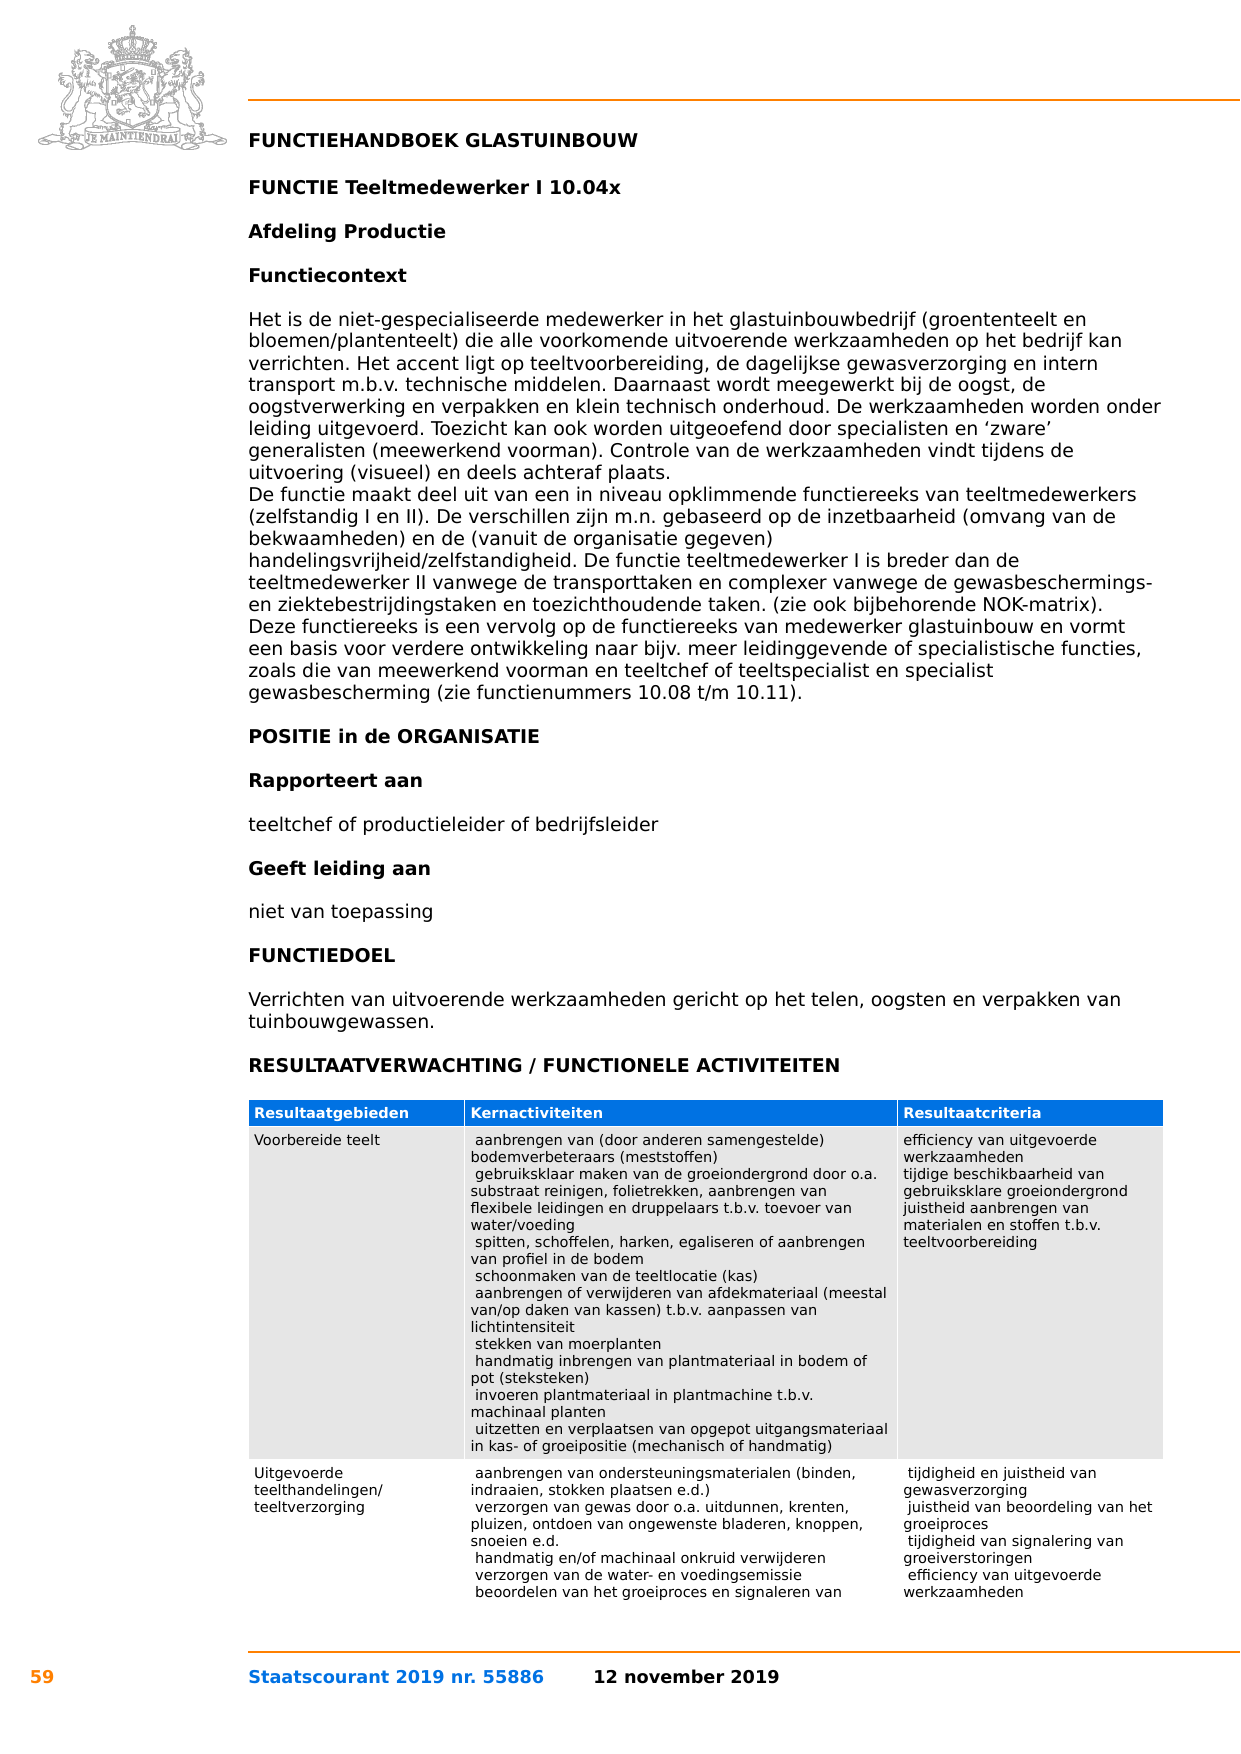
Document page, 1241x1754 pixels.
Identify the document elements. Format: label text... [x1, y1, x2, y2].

table_cell Uitgevoerde teelthandelingen/ teeltverzorging [249, 1460, 464, 1605]
text Functiecontext [248, 264, 1163, 287]
table_cell efficiency van uitgevoerde werkzaamheden tijdige beschikbaarheid van gebruiksklare groeiondergrond juistheid aanbrengen van materialen en stoffen t.b.v. teeltvoorbereiding [898, 1127, 1163, 1459]
subtitle FUNCTIEHANDBOEK GLASTUINBOUW [248, 130, 1163, 152]
table_cell ­ aanbrengen van (door anderen samengestelde) bodemverbeteraars (meststoffen) ­ gebruiksklaar maken van de groeiondergrond door o.a. substraat reinigen, folietrekken, aanbrengen van flexibele leidingen en druppelaars t.b.v. toevoer van water/voeding ­ spitten, schoffelen, harken, egaliseren of aanbrengen van profiel in de bodem ­ schoonmaken van de teeltlocatie (kas) ­ aanbrengen of verwijderen van afdekmateriaal (meestal van/op daken van kassen) t.b.v. aanpassen van lichtintensiteit ­ stekken van moerplanten ­ handmatig inbrengen van plantmateriaal in bodem of pot (steksteken) ­ invoeren plantmateriaal in plantmachine t.b.v. machinaal planten ­ uitzetten en verplaatsen van opgepot uitgangsmateriaal in kas- of groeipositie (mechanisch of handmatig) [465, 1127, 897, 1459]
text niet van toepassing [248, 901, 1163, 923]
text FUNCTIEDOEL [248, 945, 1163, 967]
table_cell ­ aanbrengen van ondersteuningsmaterialen (binden, indraaien, stokken plaatsen e.d.) ­ verzorgen van gewas door o.a. uitdunnen, krenten, pluizen, ontdoen van ongewenste bladeren, knoppen, snoeien e.d. ­ handmatig en/of machinaal onkruid verwijderen ­ verzorgen van de water- en voedingsemissie ­ beoordelen van het groeiproces en signaleren van [465, 1460, 897, 1605]
table_header Resultaatgebieden [249, 1100, 464, 1126]
text handelingsvrijheid/zelfstandigheid. De functie teeltmedewerker I is breder dan de teeltmedewerker II vanwege de transporttaken en complexer vanwege de gewasbeschermings- en ziektebestrijdingstaken en toezichthoudende taken. (zie ook bijbehorende NOK-matrix). [248, 550, 1163, 616]
table_header Resultaatcriteria [898, 1100, 1163, 1126]
text teeltchef of productieleider of bedrijfsleider [248, 814, 1163, 836]
text Geeft leiding aan [248, 857, 1163, 879]
text Afdeling Productie [248, 221, 1163, 243]
text POSITIE in de ORGANISATIE [248, 726, 1163, 748]
text RESULTAATVERWACHTING / FUNCTIONELE ACTIVITEITEN [248, 1055, 1163, 1077]
table_header Kernactiviteiten [465, 1100, 897, 1126]
text Verrichten van uitvoerende werkzaamheden gericht op het telen, oogsten en verpakken van tuinbouwgewassen. [248, 989, 1163, 1033]
text De functie maakt deel uit van een in niveau opklimmende functiereeks van teeltmedewerkers (zelfstandig I en II). De verschillen zijn m.n. gebaseerd op de inzetbaarheid (omvang van de bekwaamheden) en de (vanuit de organisatie gegeven) [248, 484, 1163, 550]
text Deze functiereeks is een vervolg op de functiereeks van medewerker glastuinbouw en vormt een basis voor verdere ontwikkeling naar bijv. meer leidinggevende of specialistische functies, zoals die van meewerkend voorman en teeltchef of teeltspecialist en specialist gewasbescherming (zie functienummers 10.08 t/m 10.11). [248, 616, 1163, 704]
text FUNCTIE Teeltmedewerker I 10.04x [248, 177, 1163, 199]
text Het is de niet-gespecialiseerde medewerker in het glastuinbouwbedrijf (groententeelt en bloemen/plantenteelt) die alle voorkomende uitvoerende werkzaamheden op het bedrijf kan verrichten. Het accent ligt op teeltvoorbereiding, de dagelijkse gewasverzorging en intern transport m.b.v. technische middelen. Daarnaast wordt meegewerkt bij de oogst, de oogstverwerking en verpakken en klein technisch onderhoud. De werkzaamheden worden onder leiding uitgevoerd. Toezicht kan ook worden uitgeoefend door specialisten en ‘zware’ generalisten (meewerkend voorman). Controle van de werkzaamheden vindt tijdens de uitvoering (visueel) en deels achteraf plaats. [248, 308, 1163, 484]
text Rapporteert aan [248, 770, 1163, 792]
table_cell Voorbereide teelt [249, 1127, 464, 1459]
table_cell ­ tijdigheid en juistheid van gewasverzorging ­ juistheid van beoordeling van het groeiproces ­ tijdigheid van signalering van groeiverstoringen ­ efficiency van uitgevoerde werkzaamheden [898, 1460, 1163, 1605]
picture [38, 25, 227, 150]
